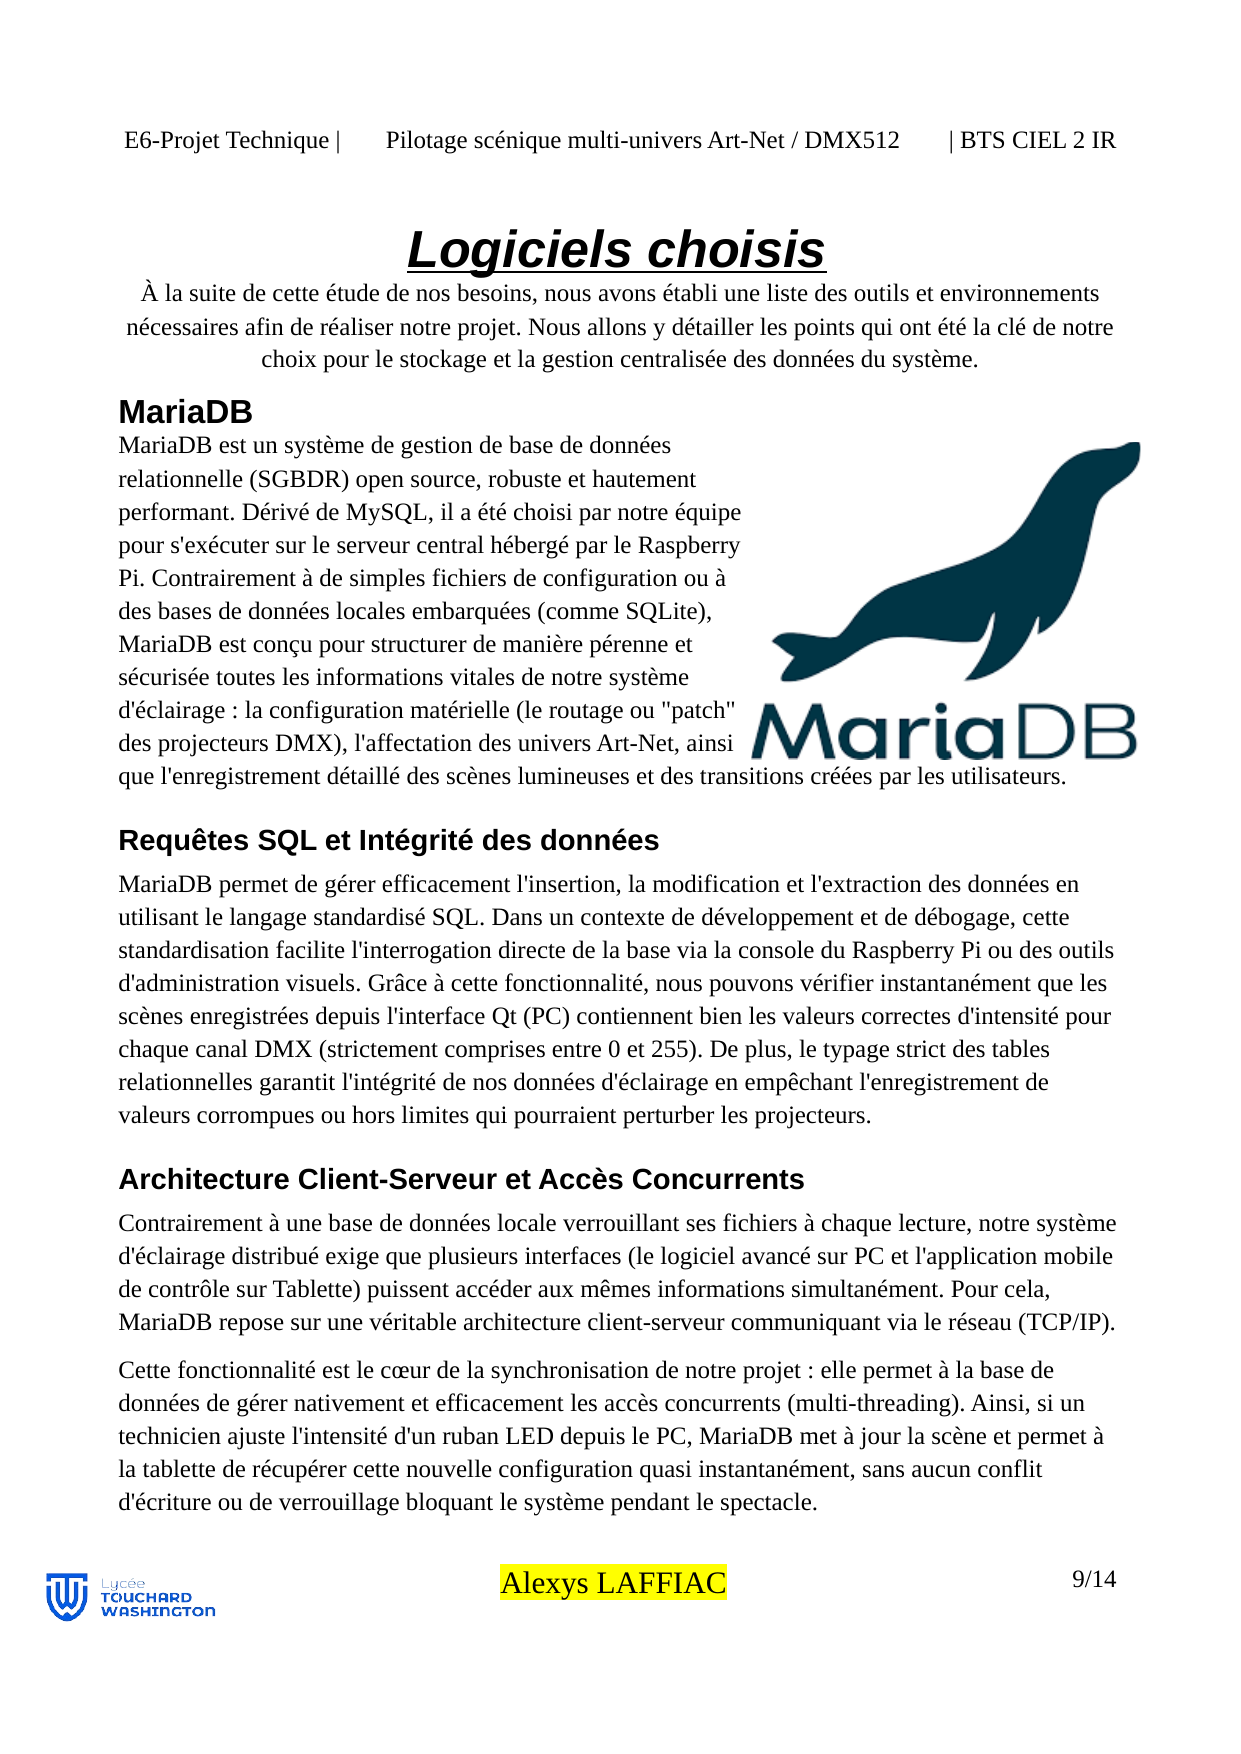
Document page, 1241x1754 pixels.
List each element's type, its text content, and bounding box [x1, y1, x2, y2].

text À la suite de cette étude de nos besoins, nous avons établi une liste des outils et environnements nécessaires afin de réaliser notre projet. Nous allons y détailler les points qui ont été la clé de notre choix pour le stockage et la gestion centralisée des données du système. [118, 278, 1122, 373]
picture [751, 442, 1141, 760]
subtitle MariaDB [118, 392, 1121, 431]
picture [6, 1535, 256, 1659]
text MariaDB est un système de gestion de base de données relationnelle (SGBDR) open source, robuste et hautement performant. Dérivé de MySQL, il a été choisi par notre équipe pour s'exécuter sur le serveur central hébergé par le Raspberry Pi. Contrairement à de simples fichiers de configuration ou à des bases de données locales embarquées (comme SQLite), MariaDB est conçu pour structurer de manière pérenne et sécurisée toutes les informations vitales de notre système d'éclairage : la configuration matérielle (le routage ou "patch" des projecteurs DMX), l'affectation des univers Art-Net, ainsi que l'enregistrement détaillé des scènes lumineuses et des transitions créées par les utilisateurs. [118, 431, 1122, 789]
subtitle Architecture Client-Serveur et Accès Concurrents [118, 1162, 1122, 1196]
picture [119, 1559, 256, 1606]
text Contrairement à une base de données locale verrouillant ses fichiers à chaque lecture, notre système d'éclairage distribué exige que plusieurs interfaces (le logiciel avancé sur PC et l'application mobile de contrôle sur Tablette) puissent accéder aux mêmes informations simultanément. Pour cela, MariaDB repose sur une véritable architecture client-serveur communiquant via le réseau (TCP/IP). [118, 1208, 1122, 1336]
subtitle Logiciels choisis [118, 219, 1121, 278]
text Cette fonctionnalité est le cœur de la synchronisation de notre projet : elle permet à la base de données de gérer nativement et efficacement les accès concurrents (multi-threading). Ainsi, si un technicien ajuste l'intensité d'un ruban LED depuis le PC, MariaDB met à jour la scène et permet à la tablette de récupérer cette nouvelle configuration quasi instantanément, sans aucun conflit d'écriture ou de verrouillage bloquant le système pendant le spectacle. [118, 1355, 1122, 1516]
text MariaDB permet de gérer efficacement l'insertion, la modification et l'extraction des données en utilisant le langage standardisé SQL. Dans un contexte de développement et de débogage, cette standardisation facilite l'interrogation directe de la base via la console du Raspberry Pi ou des outils d'administration visuels. Grâce à cette fonctionnalité, nous pouvons vérifier instantanément que les scènes enregistrées depuis l'interface Qt (PC) contiennent bien les valeurs correctes d'intensité pour chaque canal DMX (strictement comprises entre 0 et 255). De plus, le typage strict des tables relationnelles garantit l'intégrité de nos données d'éclairage en empêchant l'enregistrement de valeurs corrompues ou hors limites qui pourraient perturber les projecteurs. [118, 869, 1122, 1129]
subtitle Requêtes SQL et Intégrité des données [118, 823, 1122, 857]
